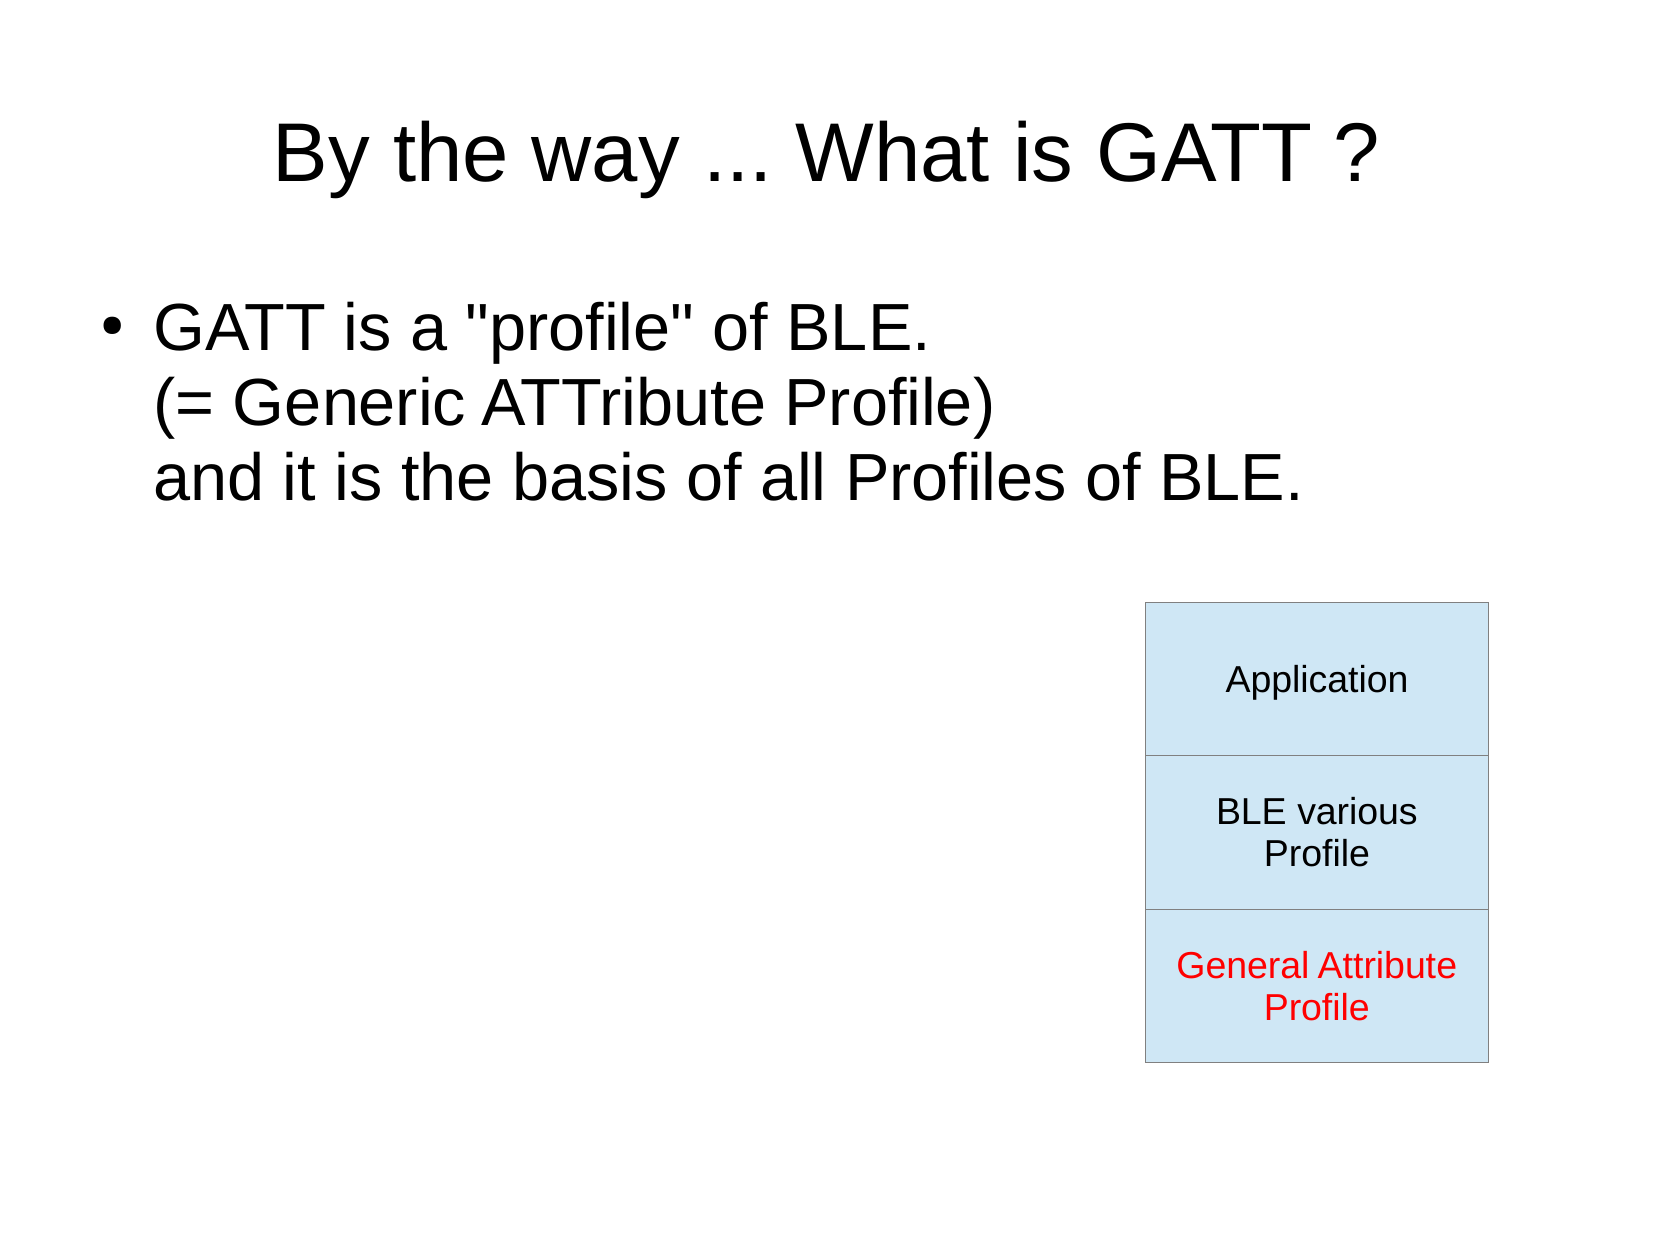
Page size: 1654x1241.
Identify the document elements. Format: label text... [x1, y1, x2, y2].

text_box BLE various Profile [1145, 755, 1489, 909]
text_box General Attribute Profile [1145, 909, 1489, 1063]
list GATT is a "profile" of BLE. (= Generic ATTribute Profile) and it is the basis of all Profiles of BLE. [82, 290, 1538, 1158]
text_box Application [1145, 602, 1489, 755]
title By the way ... What is GATT ? [82, 49, 1571, 257]
